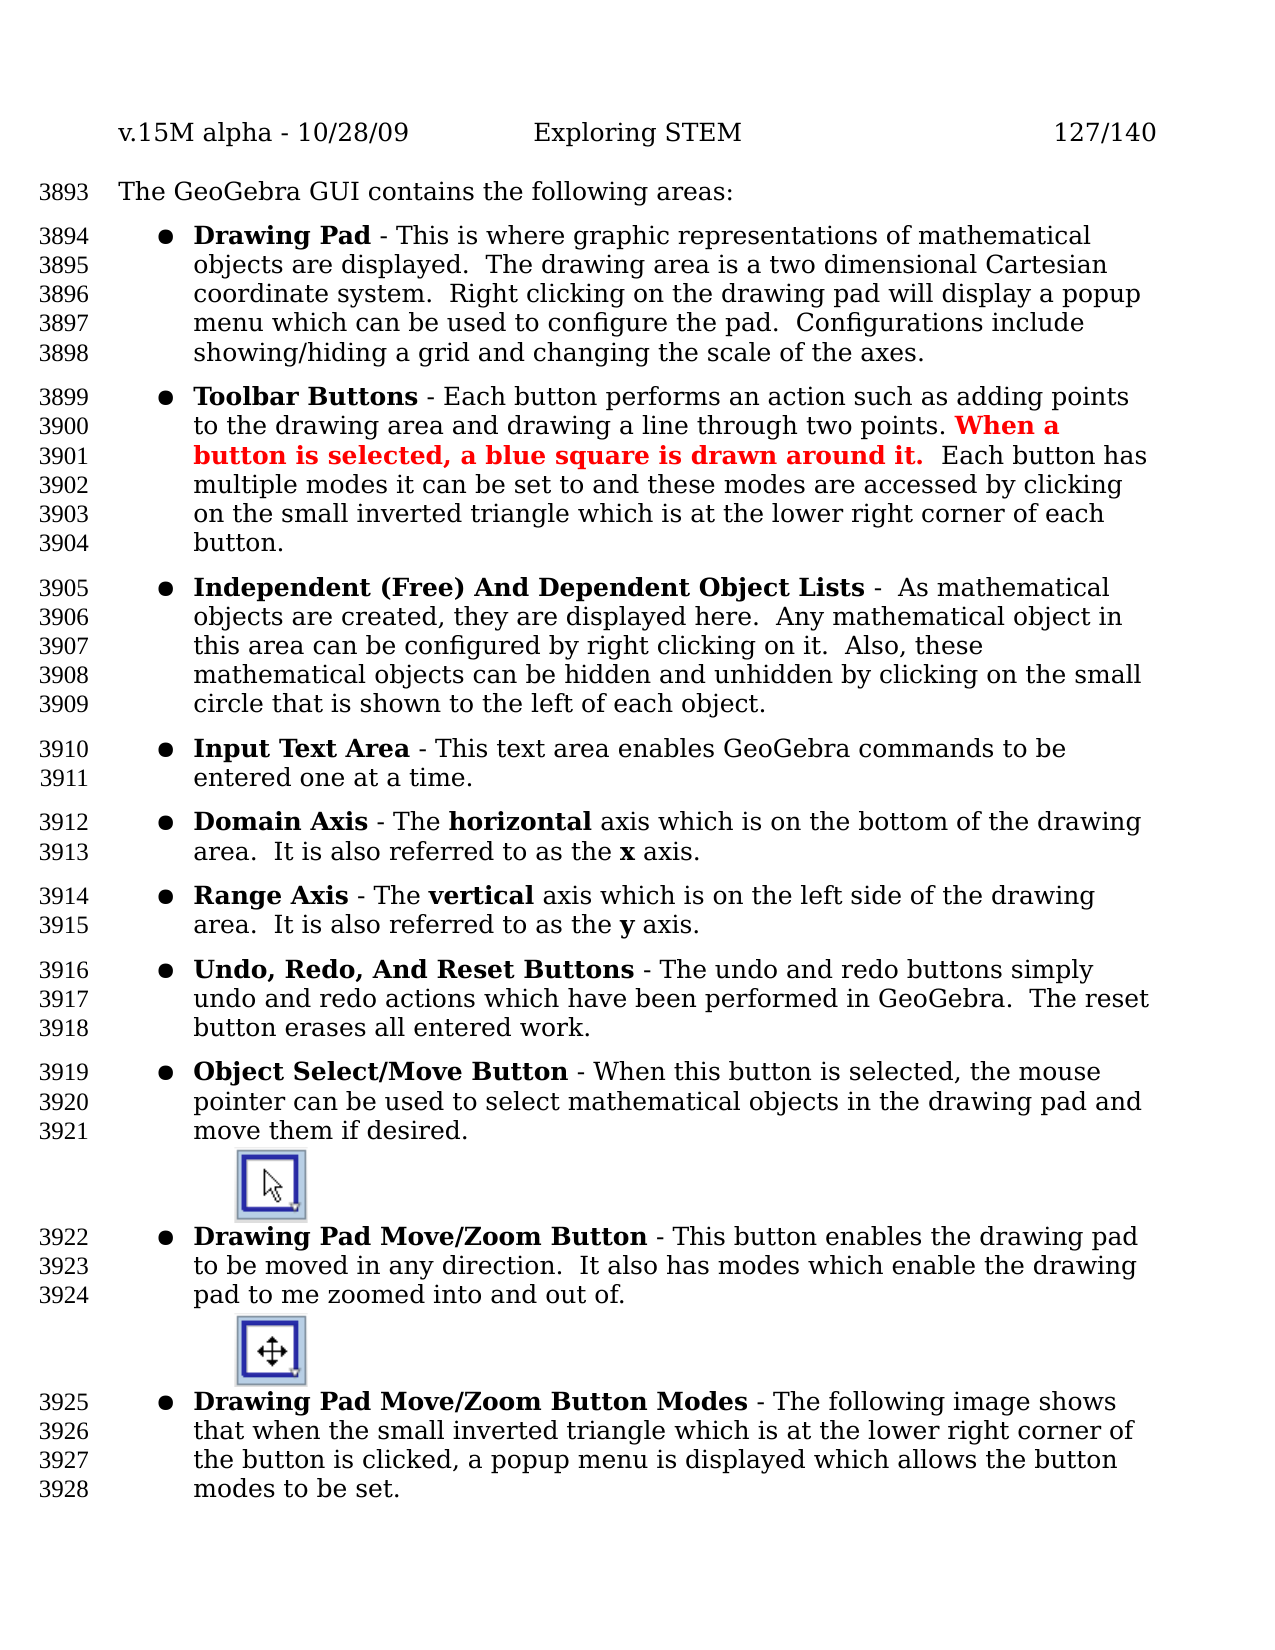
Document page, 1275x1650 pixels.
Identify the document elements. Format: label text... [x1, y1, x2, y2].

list Drawing Pad - This is where graphic representations of mathematical objects are displayed. The drawing area is a two dimensional Cartesian coordinate system. Right clicking on the drawing pad will display a popup menu which can be used to configure the pad. Configurations include showing/hiding a grid and changing the scale of the axes. [156, 221, 1157, 367]
list Undo, Redo, And Reset Buttons - The undo and redo buttons simply undo and redo actions which have been performed in GeoGebra. The reset button erases all entered work. [156, 955, 1157, 1042]
list Independent (Free) And Dependent Object Lists - As mathematical objects are created, they are displayed here. Any mathematical object in this area can be configured by right clicking on it. Also, these mathematical objects can be hidden and unhidden by clicking on the small circle that is shown to the left of each object. [156, 573, 1157, 719]
list Toolbar Buttons - Each button performs an action such as adding points to the drawing area and drawing a line through two points. When a button is selected, a blue square is drawn around it. Each button has multiple modes it can be set to and these modes are accessed by clicking on the small inverted triangle which is at the lower right corner of each button. [156, 382, 1157, 558]
list Domain Axis - The horizontal axis which is on the bottom of the drawing area. It is also referred to as the x axis. [156, 807, 1157, 866]
list Drawing Pad Move/Zoom Button Modes - The following image shows that when the small inverted triangle which is at the lower right corner of the button is clicked, a popup menu is displayed which allows the button modes to be set. [156, 1384, 1157, 1504]
list Range Axis - The vertical axis which is on the left side of the drawing area. It is also referred to as the y axis. [156, 881, 1157, 940]
picture [234, 1147, 308, 1223]
list Input Text Area - This text area enables GeoGebra commands to be entered one at a time. [156, 734, 1157, 792]
list Object Select/Move Button - When this button is selected, the mouse pointer can be used to select mathematical objects in the drawing pad and move them if desired. [156, 1057, 1157, 1145]
text The GeoGebra GUI contains the following areas: [118, 177, 1157, 206]
list Drawing Pad Move/Zoom Button - This button enables the drawing pad to be moved in any direction. It also has modes which enable the drawing pad to me zoomed into and out of. [156, 1219, 1157, 1310]
picture [234, 1313, 308, 1387]
